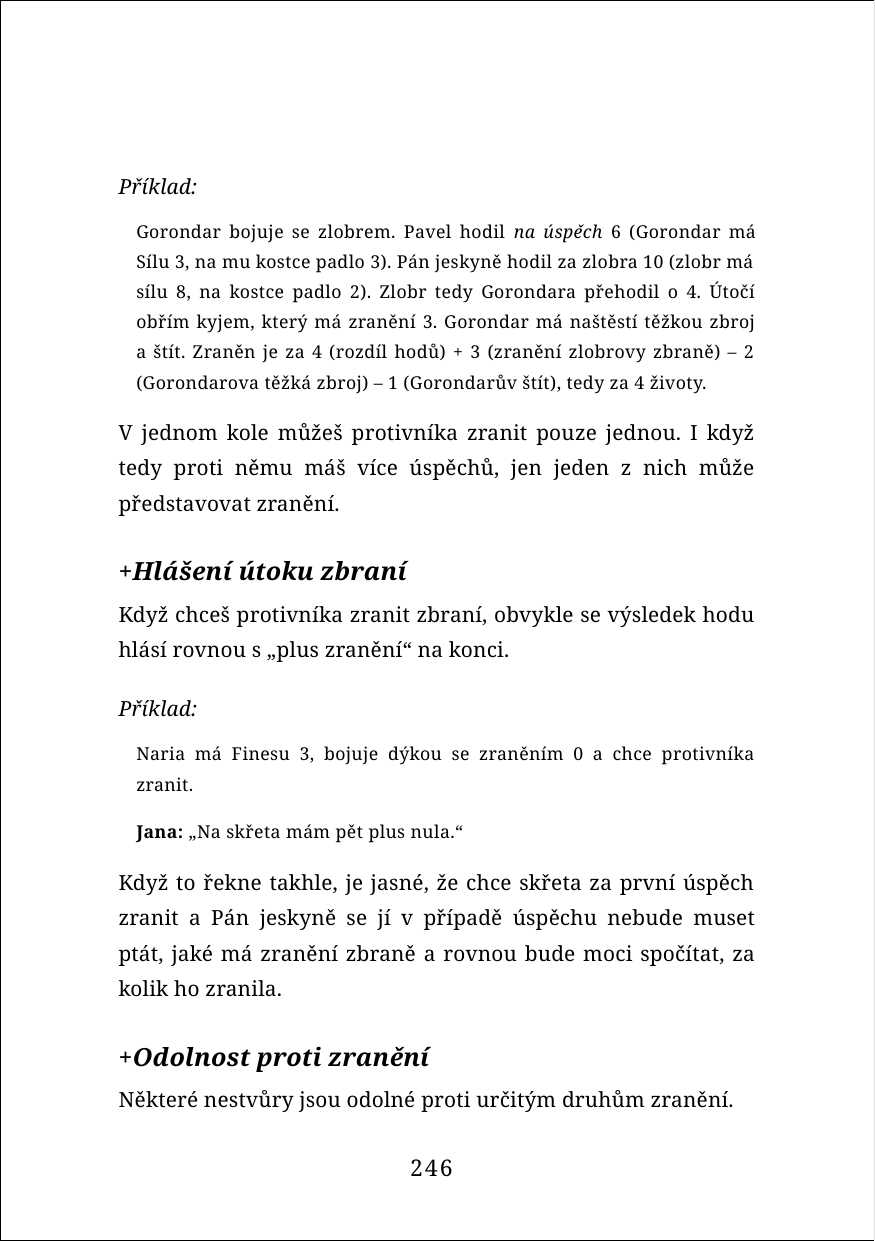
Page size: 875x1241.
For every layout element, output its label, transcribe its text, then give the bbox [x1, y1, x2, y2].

text Naria má Finesu 3, bojuje dýkou se zraněním 0 a chce protivníka zranit. [136, 742, 756, 796]
text Některé nestvůry jsou odolné proti určitým druhům zranění. [118, 1085, 756, 1114]
subtitle +Hlášení útoku zbraní [118, 554, 756, 588]
text Příklad: [118, 172, 756, 200]
text Gorondar bojuje se zlobrem. Pavel hodil na úspěch 6 (Gorondar má Sílu 3, na mu kostce padlo 3). Pán jeskyně hodil za zlobra 10 (zlobr má sílu 8, na kostce padlo 2). Zlobr tedy Gorondara přehodil o 4. Útočí obřím kyjem, který má zranění 3. Gorondar má naštěstí těžkou zbroj a štít. Zraněn je za 4 (rozdíl hodů) + 3 (zranění zlobrovy zbraně) – 2 (Gorondarova těžká zbroj) – 1 (Gorondarův štít), tedy za 4 životy. [136, 219, 756, 394]
subtitle +Odolnost proti zranění [118, 1039, 756, 1073]
text Když to řekne takhle, je jasné, že chce skřeta za první úspěch zranit a Pán jeskyně se jí v případě úspěchu nebude muset ptát, jaké má zranění zbraně a rovnou bude moci spočítat, za kolik ho zranila. [118, 868, 756, 1003]
text Jana: „Na skřeta mám pět plus nula.“ [136, 820, 756, 844]
text Příklad: [118, 694, 756, 723]
text V jednom kole můžeš protivníka zranit pouze jednou. I když tedy proti němu máš více úspěchů, jen jeden z nich může představovat zranění. [118, 418, 756, 517]
text Když chceš protivníka zranit zbraní, obvykle se výsledek hodu hlásí rovnou s „plus zranění“ na konci. [118, 600, 756, 664]
